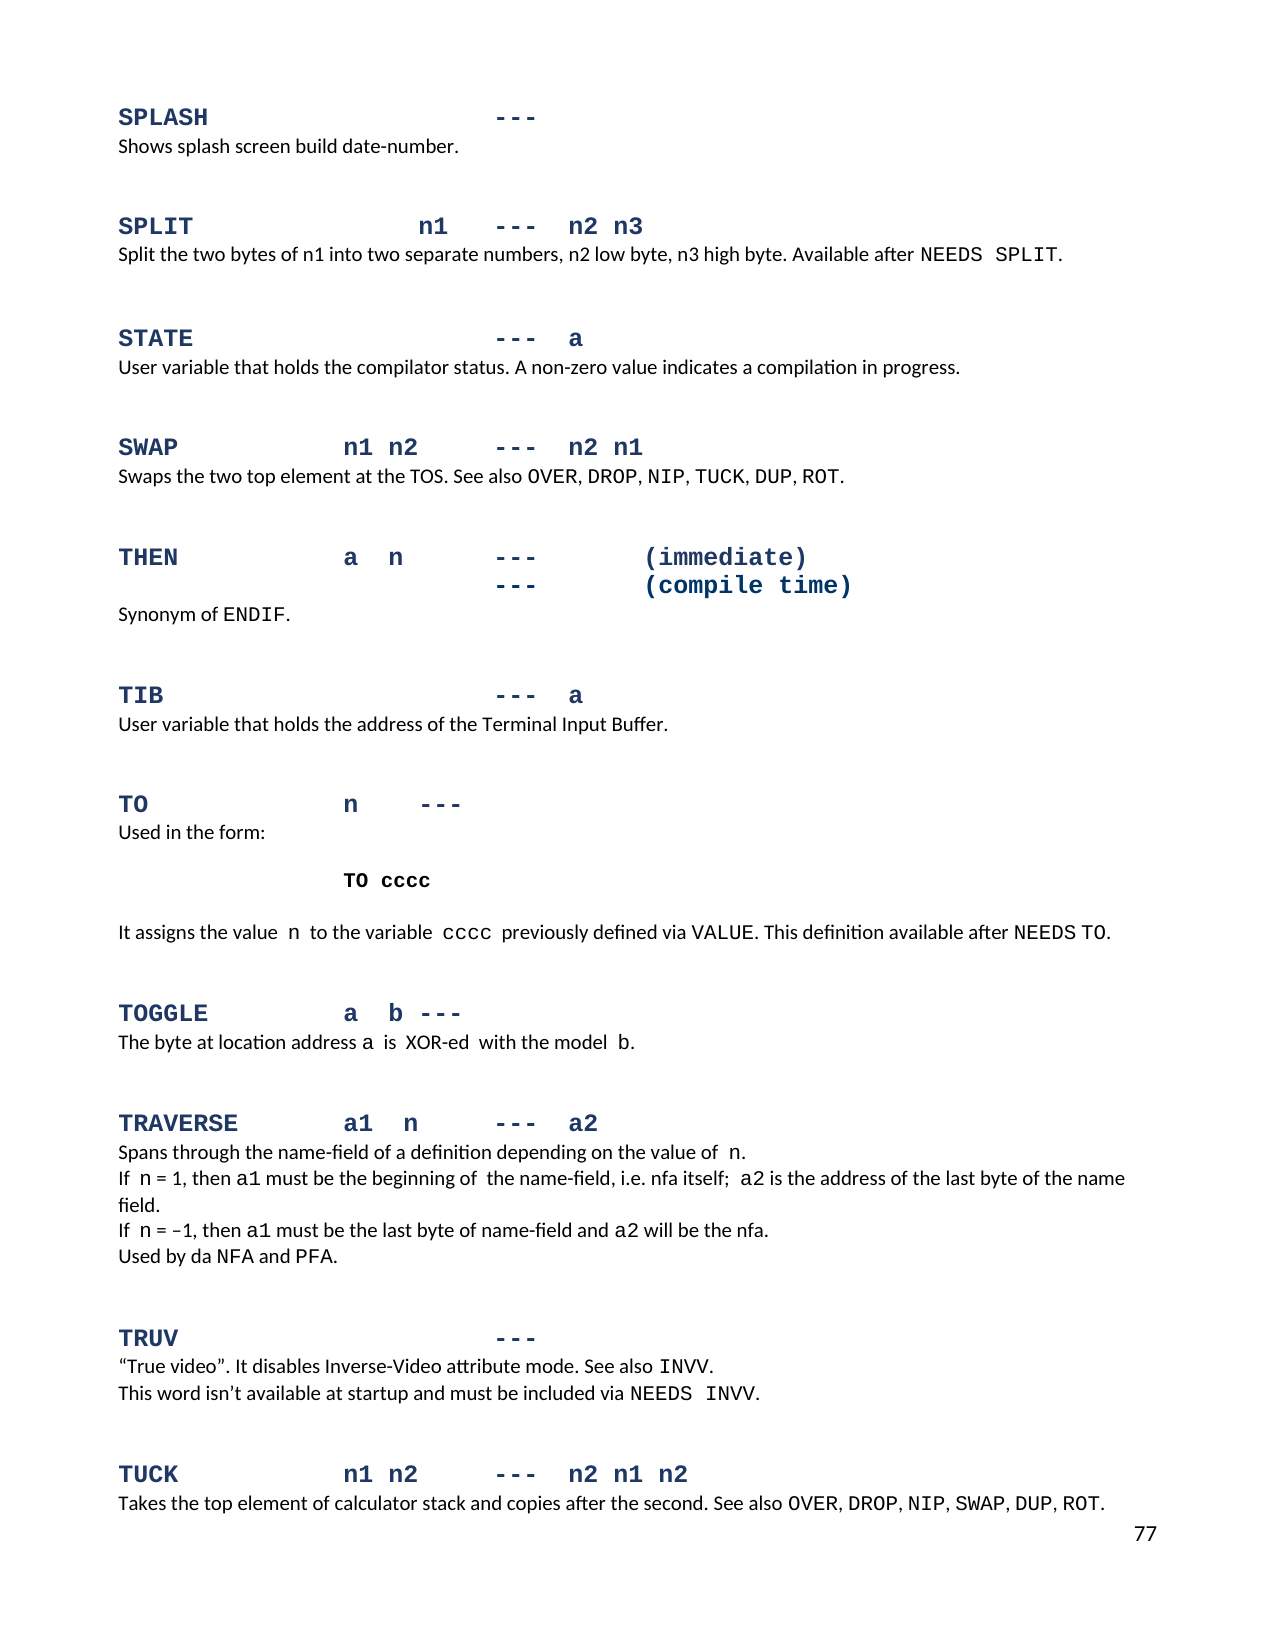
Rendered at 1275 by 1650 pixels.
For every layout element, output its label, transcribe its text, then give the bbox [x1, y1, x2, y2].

text User variable that holds the address of the Terminal Input Buffer. [118, 711, 1157, 736]
text Spans through the name-field of a definition depending on the value of n. [118, 1139, 1157, 1165]
subtitle SWAP n1 n2 --- n2 n1 [118, 434, 1157, 463]
text --- (compile time) [118, 573, 1157, 601]
subtitle TRAVERSE a1 n --- a2 [118, 1111, 1157, 1139]
subtitle STATE --- a [118, 326, 1157, 354]
text Takes the top element of calculator stack and copies after the second. See also OVER, DROP, NIP, SWAP, DUP, ROT. [118, 1490, 1157, 1516]
text This word isn’t available at startup and must be included via NEEDS INVV. [118, 1380, 1157, 1406]
subtitle TUCK n1 n2 --- n2 n1 n2 [118, 1461, 1157, 1490]
subtitle TOGGLE a b --- [118, 1001, 1157, 1029]
text Shows splash screen build date-number. [118, 133, 1157, 158]
text TO cccc [118, 870, 1157, 894]
text “True video”. It disables Inverse-Video attribute mode. See also INVV. [118, 1353, 1157, 1380]
text If n = –1, then a1 must be the last byte of name-field and a2 will be the nfa. [118, 1217, 1157, 1244]
text Synonym of ENDIF. [118, 601, 1157, 627]
subtitle SPLASH --- [118, 104, 1157, 133]
text Split the two bytes of n1 into two separate numbers, n2 low byte, n3 high byte. Available after NEEDS SPLIT. [118, 242, 1157, 296]
subtitle TIB --- a [118, 682, 1157, 711]
subtitle TRUV --- [118, 1325, 1157, 1353]
subtitle TO n --- [118, 791, 1157, 819]
text Used by da NFA and PFA. [118, 1244, 1157, 1270]
text Used in the form: [118, 819, 1157, 845]
text The byte at location address a is XOR-ed with the model b. [118, 1029, 1157, 1056]
subtitle SPLIT n1 --- n2 n3 [118, 213, 1157, 242]
text If n = 1, then a1 must be the beginning of the name-field, i.e. nfa itself; a2 is the address of the last byte of the name field. [118, 1165, 1157, 1217]
text Swaps the two top element at the TOS. See also OVER, DROP, NIP, TUCK, DUP, ROT. [118, 463, 1157, 489]
text User variable that holds the compilator status. A non-zero value indicates a compilation in progress. [118, 354, 1157, 379]
text It assigns the value n to the variable cccc previously defined via VALUE. This definition available after NEEDS TO. [118, 919, 1157, 946]
subtitle THEN a n --- (immediate) [118, 544, 1157, 573]
